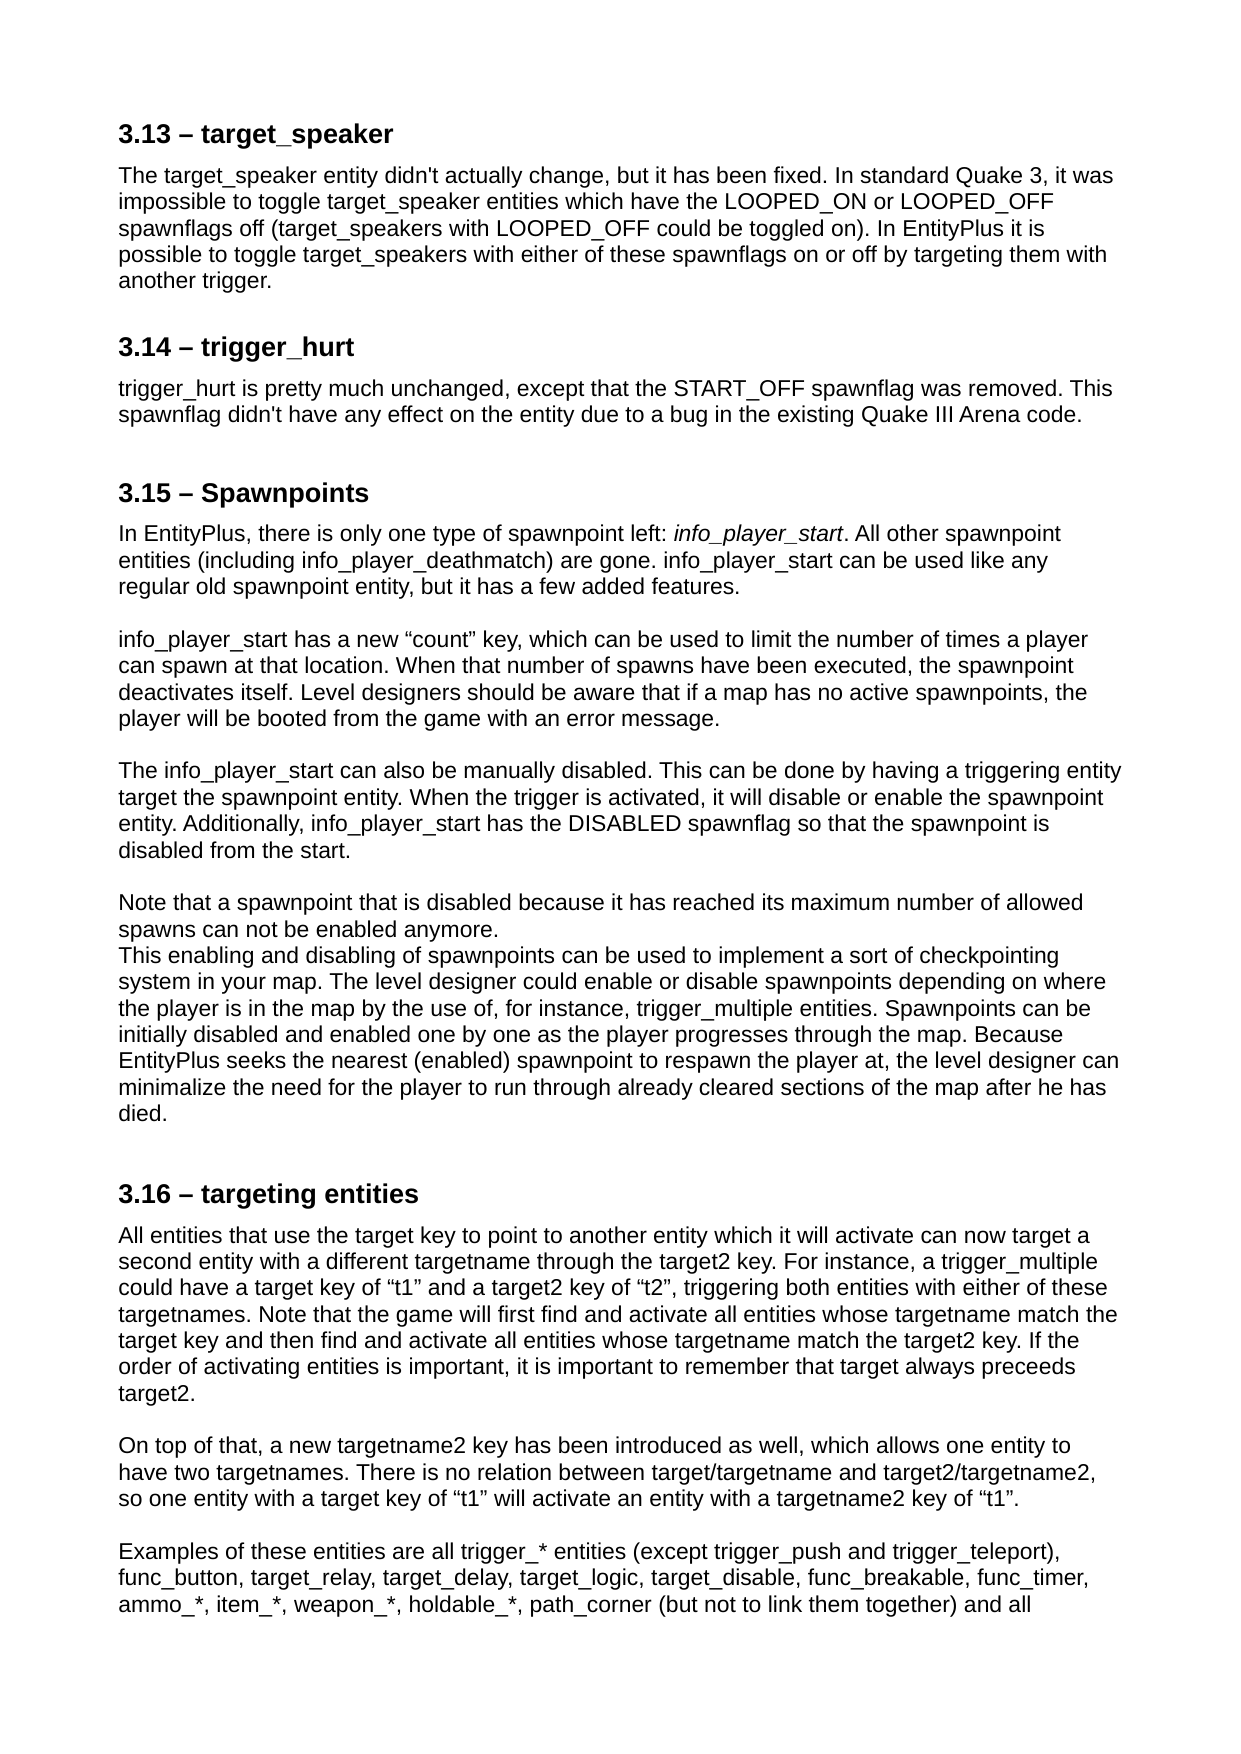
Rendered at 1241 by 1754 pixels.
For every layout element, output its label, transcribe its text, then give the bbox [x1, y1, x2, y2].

text All entities that use the target key to point to another entity which it will activate can now target a second entity with a different targetname through the target2 key. For instance, a trigger_multiple could have a target key of “t1” and a target2 key of “t2”, triggering both entities with either of these targetnames. Note that the game will first find and activate all entities whose targetname match the target key and then find and activate all entities whose targetname match the target2 key. If the order of activating entities is important, it is important to remember that target always preceeds target2. [118, 1222, 1122, 1406]
text This enabling and disabling of spawnpoints can be used to implement a sort of checkpointing system in your map. The level designer could enable or disable spawnpoints depending on where the player is in the map by the use of, for instance, trigger_multiple entities. Spawnpoints can be initially disabled and enabled one by one as the player progresses through the map. Because EntityPlus seeks the nearest (enabled) spawnpoint to respawn the player at, the level designer can minimalize the need for the player to run through already cleared sections of the map after he has died. [118, 942, 1122, 1126]
text info_player_start has a new “count” key, which can be used to limit the number of times a player can spawn at that location. When that number of spawns have been executed, the spawnpoint deactivates itself. Level designers should be aware that if a map has no active spawnpoints, the player will be booted from the game with an error message. [118, 626, 1122, 731]
text On top of that, a new targetname2 key has been introduced as well, which allows one entity to have two targetnames. There is no relation between target/targetname and target2/targetname2, so one entity with a target key of “t1” will activate an entity with a targetname2 key of “t1”. [118, 1432, 1122, 1511]
subtitle 3.14 – trigger_hurt [118, 331, 1122, 362]
text Note that a spawnpoint that is disabled because it has reached its maximum number of allowed spawns can not be enabled anymore. [118, 889, 1122, 942]
text In EntityPlus, there is only one type of spawnpoint left: info_player_start. All other spawnpoint entities (including info_player_deathmatch) are gone. info_player_start can be used like any regular old spawnpoint entity, but it has a few added features. [118, 520, 1122, 599]
text The info_player_start can also be manually disabled. This can be done by having a triggering entity target the spawnpoint entity. When the trigger is activated, it will disable or enable the spawnpoint entity. Additionally, info_player_start has the DISABLED spawnflag so that the spawnpoint is disabled from the start. [118, 757, 1122, 863]
text The target_speaker entity didn't actually change, but it has been fixed. In standard Quake 3, it was impossible to toggle target_speaker entities which have the LOOPED_ON or LOOPED_OFF spawnflags off (target_speakers with LOOPED_OFF could be toggled on). In EntityPlus it is possible to toggle target_speakers with either of these spawnflags on or off by targeting them with another trigger. [118, 162, 1122, 294]
subtitle 3.16 – targeting entities [118, 1178, 1122, 1209]
subtitle 3.15 – Spawnpoints [118, 477, 1122, 508]
text Examples of these entities are all trigger_* entities (except trigger_push and trigger_teleport), func_button, target_relay, target_delay, target_logic, target_disable, func_breakable, func_timer, ammo_*, item_*, weapon_*, holdable_*, path_corner (but not to link them together) and all [118, 1538, 1122, 1617]
text trigger_hurt is pretty much unchanged, except that the START_OFF spawnflag was removed. This spawnflag didn't have any effect on the entity due to a bug in the existing Quake III Arena code. [118, 375, 1122, 428]
subtitle 3.13 – target_speaker [118, 118, 1122, 149]
